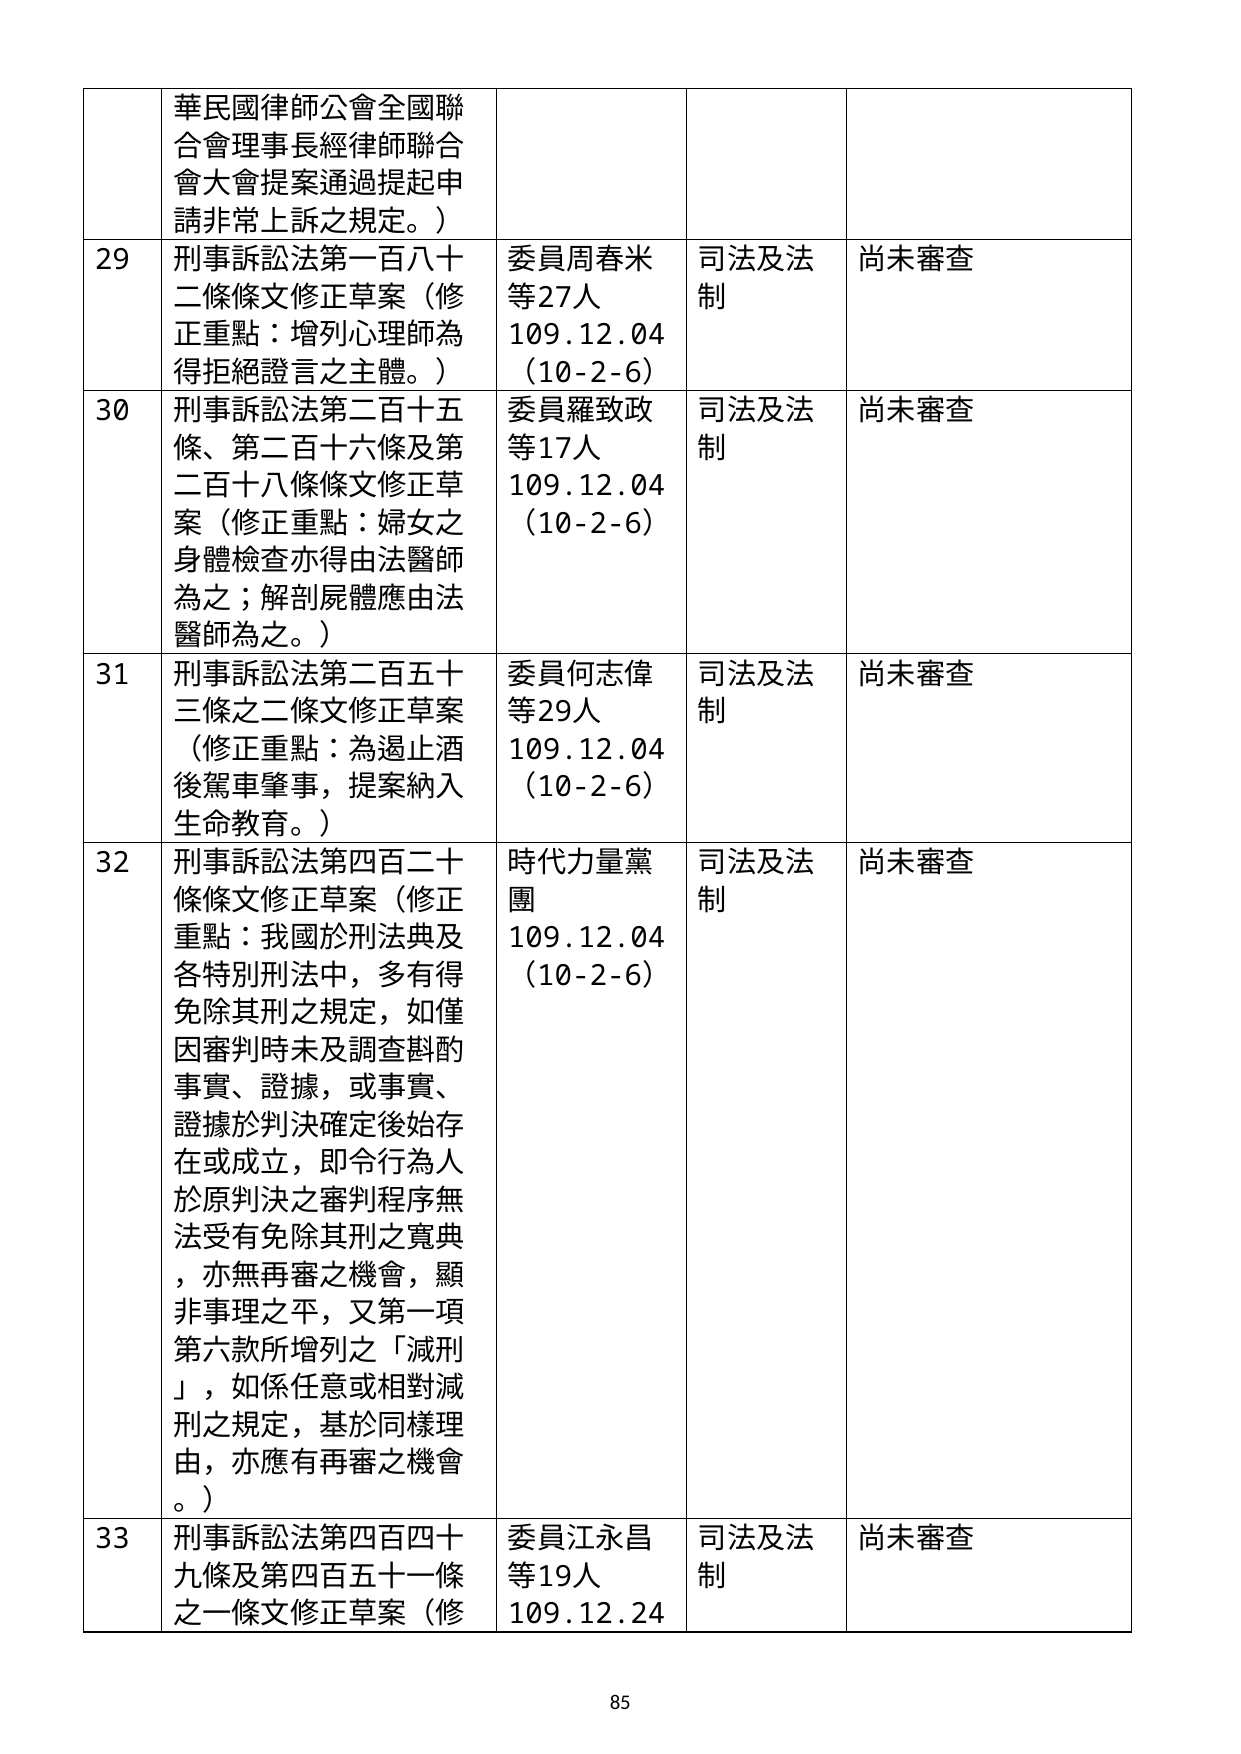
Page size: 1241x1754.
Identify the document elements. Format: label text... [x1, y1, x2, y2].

table_cell 委員何志偉等29人 109.12.04 （10-2-6） [497, 654, 686, 842]
table_cell 尚未審查 [847, 240, 1131, 390]
table_cell 刑事訴訟法第四百二十條條文修正草案（修正重點：我國於刑法典及各特別刑法中，多有得免除其刑之規定，如僅因審判時未及調查斟酌事實、證據，或事實、證據於判決確定後始存在或成立，即令行為人於原判決之審判程序無法受有免除其刑之寬典，亦無再審之機會，顯非事理之平，又第一項第六款所增列之「減刑」，如係任意或相對減刑之規定，基於同樣理由，亦應有再審之機會。） [162, 843, 496, 1518]
table_cell 司法及法制 [687, 240, 846, 390]
table_cell 司法及法制 [687, 1519, 846, 1631]
table_cell 32 [84, 843, 161, 1518]
table_cell 司法及法制 [687, 654, 846, 842]
table_cell 司法及法制 [687, 391, 846, 653]
table_cell 華民國律師公會全國聯合會理事長經律師聯合會大會提案通過提起申請非常上訴之規定。） [162, 89, 496, 239]
table_cell 時代力量黨團 109.12.04 （10-2-6） [497, 843, 686, 1518]
table_cell 30 [84, 391, 161, 653]
table_cell 31 [84, 654, 161, 842]
table_cell 尚未審查 [847, 843, 1131, 1518]
table_cell 刑事訴訟法第一百八十二條條文修正草案（修正重點：增列心理師為得拒絕證言之主體。） [162, 240, 496, 390]
table_cell 33 [84, 1519, 161, 1631]
table_cell [687, 89, 846, 239]
table_cell 刑事訴訟法第四百四十九條及第四百五十一條之一條文修正草案（修 [162, 1519, 496, 1631]
table_cell 司法及法制 [687, 843, 846, 1518]
table_cell 刑事訴訟法第二百五十三條之二條文修正草案（修正重點：為遏止酒後駕車肇事，提案納入生命教育。） [162, 654, 496, 842]
table_cell [84, 89, 161, 239]
table_cell 委員羅致政等17人 109.12.04 （10-2-6） [497, 391, 686, 653]
table_cell [847, 89, 1131, 239]
table_cell 委員周春米等27人 109.12.04 （10-2-6） [497, 240, 686, 390]
table_cell 刑事訴訟法第二百十五條、第二百十六條及第二百十八條條文修正草案（修正重點：婦女之身體檢查亦得由法醫師為之；解剖屍體應由法醫師為之。） [162, 391, 496, 653]
table_cell 尚未審查 [847, 654, 1131, 842]
table_cell [497, 89, 686, 239]
table_cell 委員江永昌等19人 109.12.24 [497, 1519, 686, 1631]
table_cell 29 [84, 240, 161, 390]
table_cell 尚未審查 [847, 391, 1131, 653]
table_cell 尚未審查 [847, 1519, 1131, 1631]
